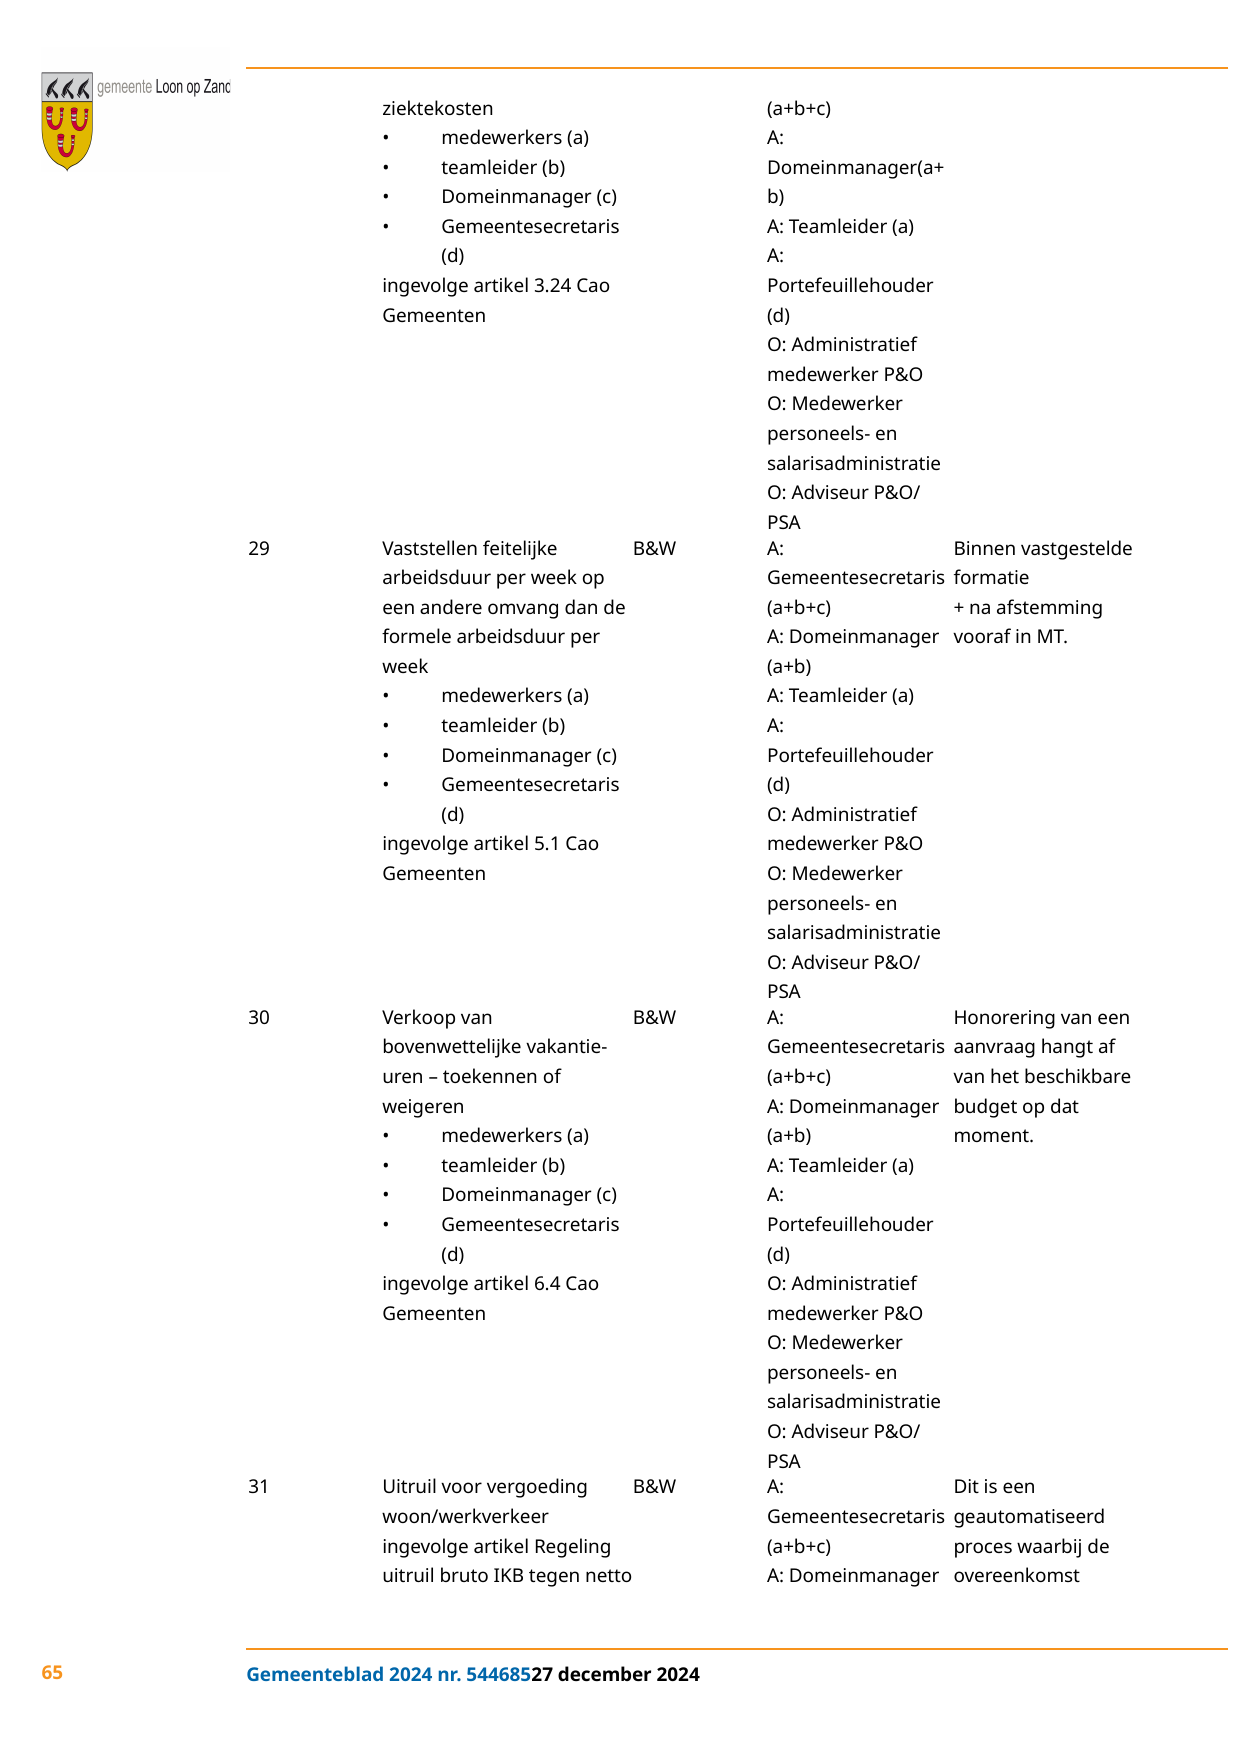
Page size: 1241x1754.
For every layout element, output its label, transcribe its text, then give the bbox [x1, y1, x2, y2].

table_cell ziektekosten medewerkers (a) teamleider (b) Domeinmanager (c) Gemeentesecretaris (d) ingevolge artikel 3.24 Cao Gemeenten [382, 95, 633, 535]
table_cell Binnen vastgestelde formatie + na afstemming vooraf in MT. [953, 535, 1152, 1004]
table_cell [953, 95, 1152, 535]
table_cell [633, 95, 767, 535]
table_cell B&W [633, 1004, 767, 1474]
table_cell 30 [248, 1004, 382, 1474]
table_cell A: Gemeentesecretaris (a+b+c) A: Domeinmanager [767, 1474, 953, 1588]
table_cell (a+b+c) A: Domeinmanager(a+b) A: Teamleider (a) A: Portefeuillehouder (d) O: Administratief medewerker P&O O: Medewerker personeels- en salarisadministratie O: Adviseur P&O/ PSA [767, 95, 953, 535]
table_cell 31 [248, 1474, 382, 1588]
table_cell [248, 95, 382, 535]
table_cell B&W [633, 535, 767, 1004]
table_cell B&W [633, 1474, 767, 1588]
table_cell Honorering van een aanvraag hangt af van het beschikbare budget op dat moment. [953, 1004, 1152, 1474]
table_cell A: Gemeentesecretaris (a+b+c) A: Domeinmanager (a+b) A: Teamleider (a) A: Portefeuillehouder (d) O: Administratief medewerker P&O O: Medewerker personeels- en salarisadministratie O: Adviseur P&O/ PSA [767, 1004, 953, 1474]
table_cell 29 [248, 535, 382, 1004]
table_cell Dit is een geautomatiseerd proces waarbij de overeenkomst [953, 1474, 1152, 1588]
table_cell A: Gemeentesecretaris (a+b+c) A: Domeinmanager (a+b) A: Teamleider (a) A: Portefeuillehouder (d) O: Administratief medewerker P&O O: Medewerker personeels- en salarisadministratie O: Adviseur P&O/ PSA [767, 535, 953, 1004]
table_cell Uitruil voor vergoeding woon/werkverkeer ingevolge artikel Regeling uitruil bruto IKB tegen netto [382, 1474, 633, 1588]
picture [41, 47, 231, 172]
table_cell Verkoop van bovenwettelijke vakantie-uren – toekennen of weigeren medewerkers (a) teamleider (b) Domeinmanager (c) Gemeentesecretaris (d) ingevolge artikel 6.4 Cao Gemeenten [382, 1004, 633, 1474]
table_cell Vaststellen feitelijke arbeidsduur per week op een andere omvang dan de formele arbeidsduur per week medewerkers (a) teamleider (b) Domeinmanager (c) Gemeentesecretaris (d) ingevolge artikel 5.1 Cao Gemeenten [382, 535, 633, 1004]
